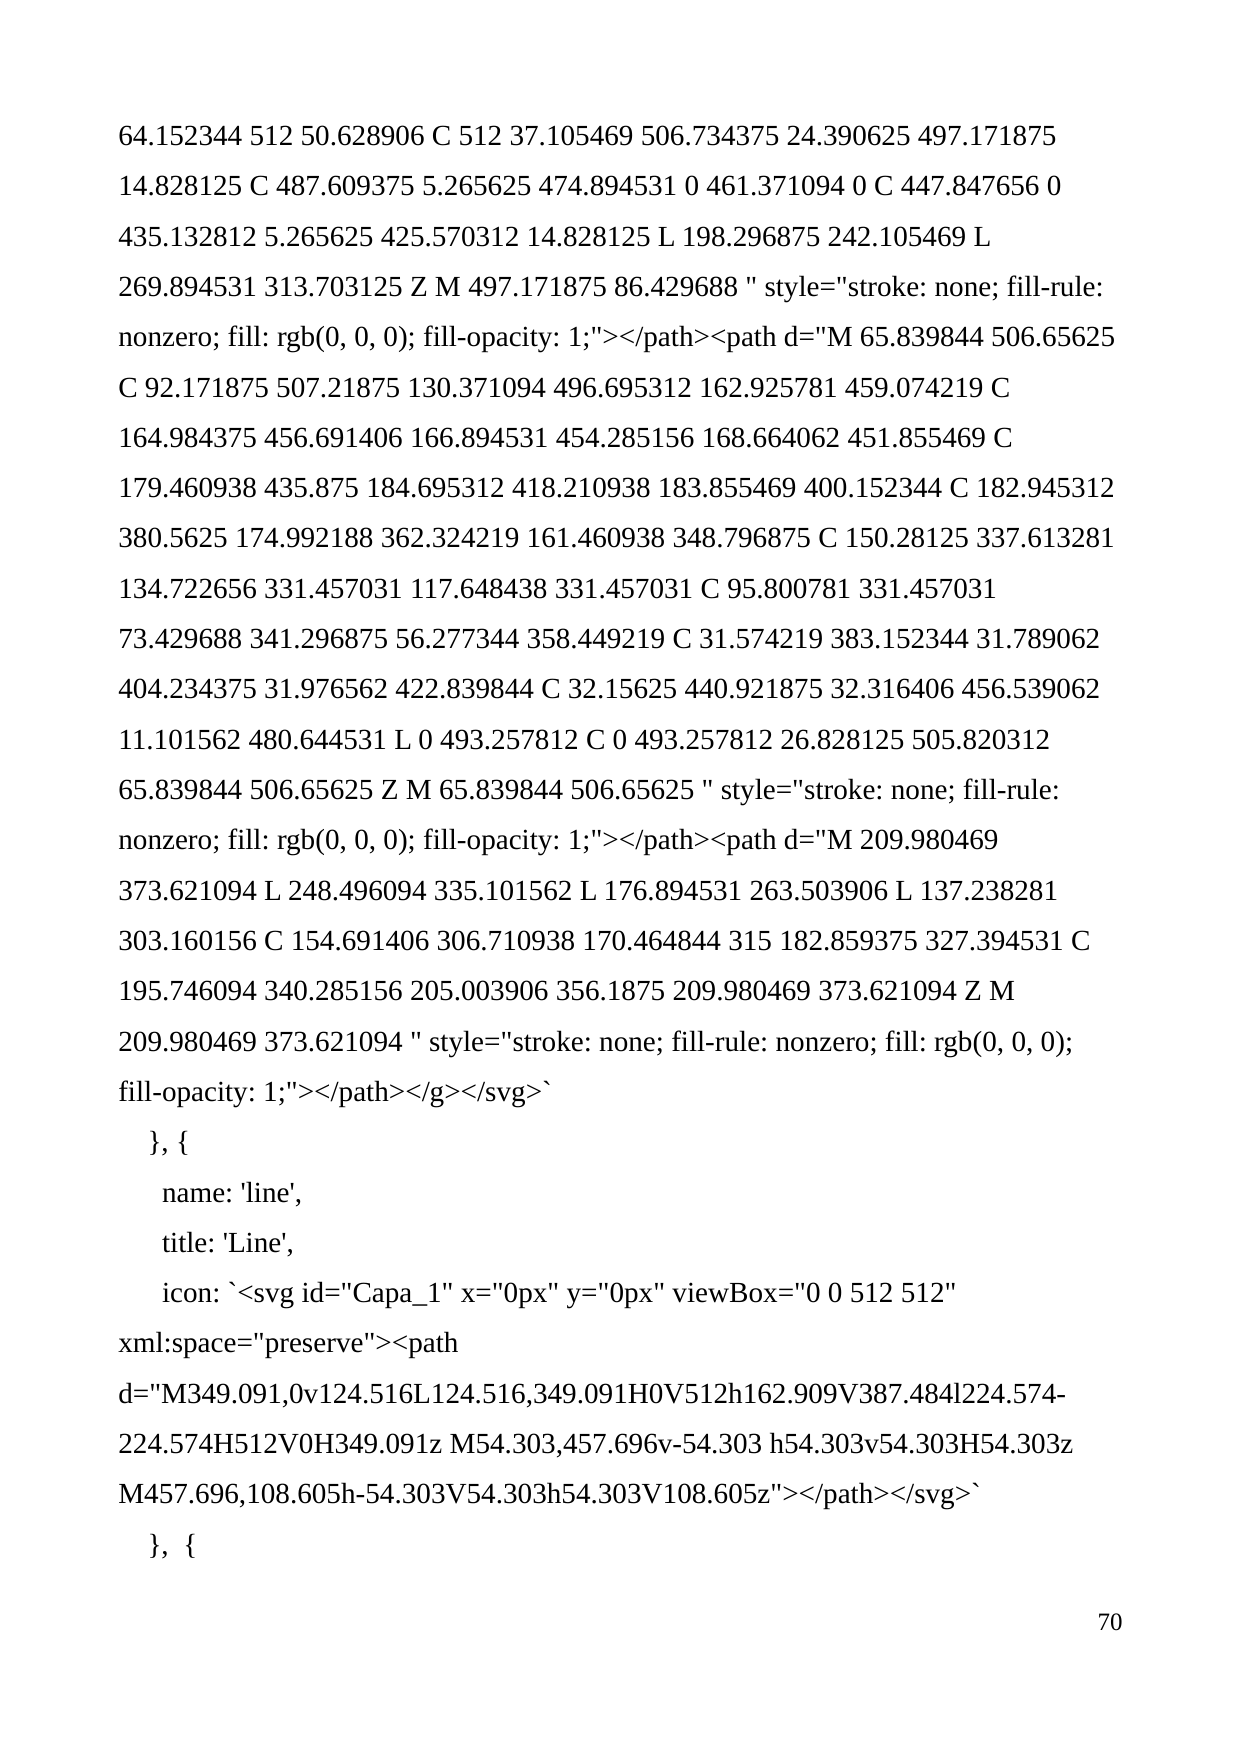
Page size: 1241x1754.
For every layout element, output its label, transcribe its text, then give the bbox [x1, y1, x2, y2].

text name: 'line', [118, 1175, 1122, 1208]
text 64.152344 512 50.628906 C 512 37.105469 506.734375 24.390625 497.171875 14.828125 C 487.609375 5.265625 474.894531 0 461.371094 0 C 447.847656 0 435.132812 5.265625 425.570312 14.828125 L 198.296875 242.105469 L 269.894531 313.703125 Z M 497.171875 86.429688 " style="stroke: none; fill-rule: nonzero; fill: rgb(0, 0, 0); fill-opacity: 1;"></path><path d="M 65.839844 506.65625 C 92.171875 507.21875 130.371094 496.695312 162.925781 459.074219 C 164.984375 456.691406 166.894531 454.285156 168.664062 451.855469 C 179.460938 435.875 184.695312 418.210938 183.855469 400.152344 C 182.945312 380.5625 174.992188 362.324219 161.460938 348.796875 C 150.28125 337.613281 134.722656 331.457031 117.648438 331.457031 C 95.800781 331.457031 73.429688 341.296875 56.277344 358.449219 C 31.574219 383.152344 31.789062 404.234375 31.976562 422.839844 C 32.15625 440.921875 32.316406 456.539062 11.101562 480.644531 L 0 493.257812 C 0 493.257812 26.828125 505.820312 65.839844 506.65625 Z M 65.839844 506.65625 " style="stroke: none; fill-rule: nonzero; fill: rgb(0, 0, 0); fill-opacity: 1;"></path><path d="M 209.980469 373.621094 L 248.496094 335.101562 L 176.894531 263.503906 L 137.238281 303.160156 C 154.691406 306.710938 170.464844 315 182.859375 327.394531 C 195.746094 340.285156 205.003906 356.1875 209.980469 373.621094 Z M 209.980469 373.621094 " style="stroke: none; fill-rule: nonzero; fill: rgb(0, 0, 0); fill-opacity: 1;"></path></g></svg>` [118, 118, 1122, 1108]
text title: 'Line', [118, 1225, 1122, 1258]
text }, { [118, 1124, 1122, 1158]
text }, { [118, 1527, 1122, 1560]
text icon: `<svg id="Capa_1" x="0px" y="0px" viewBox="0 0 512 512" xml:space="preserve"><path d="M349.091,0v124.516L124.516,349.091H0V512h162.909V387.484l224.574-224.574H512V0H349.091z M54.303,457.696v-54.303 h54.303v54.303H54.303z M457.696,108.605h-54.303V54.303h54.303V108.605z"></path></svg>` [118, 1275, 1122, 1510]
